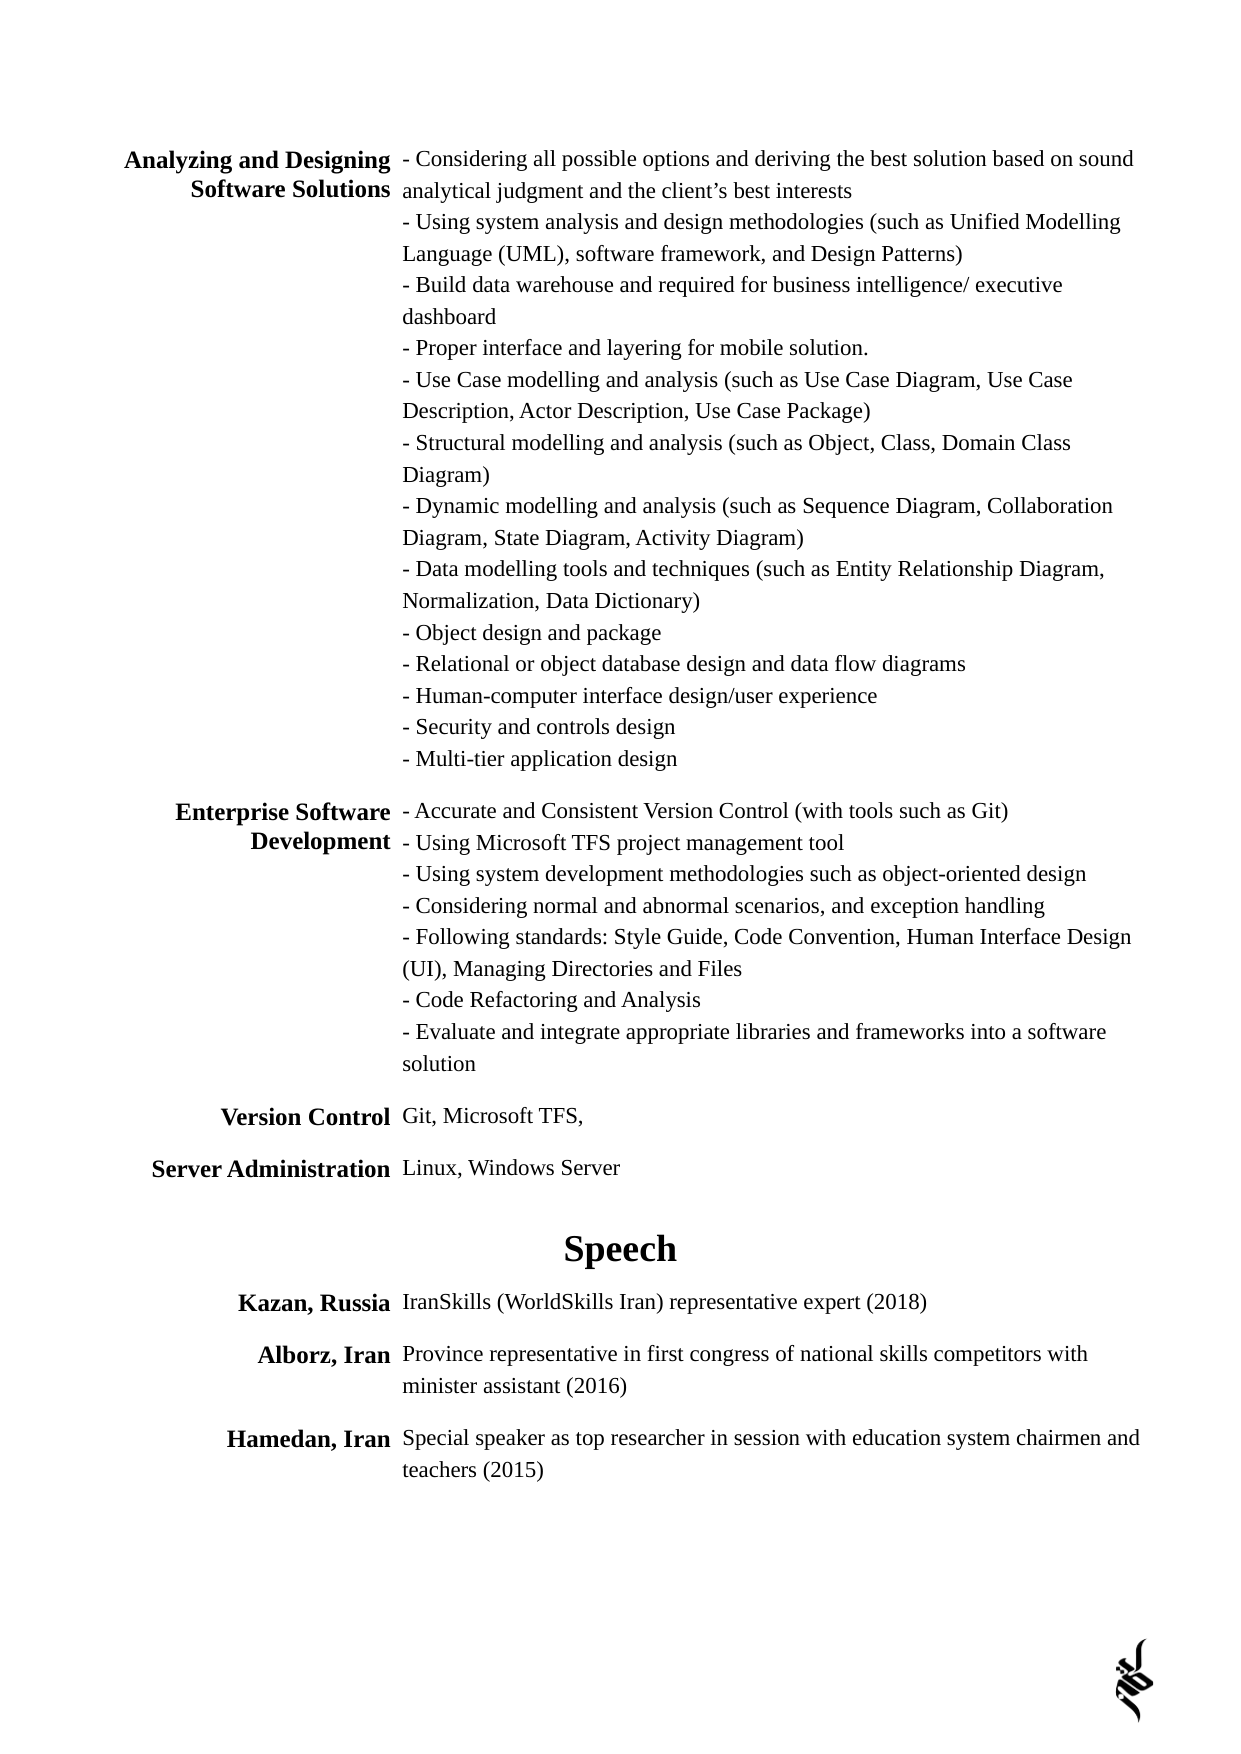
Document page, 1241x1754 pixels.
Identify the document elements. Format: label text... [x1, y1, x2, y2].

table_cell Special speaker as top researcher in session with education system chairmen and teachers (2015) [396, 1419, 1153, 1503]
table_cell Alborz, Iran [87, 1335, 396, 1419]
table_cell - Considering all possible options and deriving the best solution based on sound analytical judgment and the client’s best interests - Using system analysis and design methodologies (such as Unified Modelling Language (UML), software framework, and Design Patterns) - Build data warehouse and required for business intelligence/ executive dashboard - Proper interface and layering for mobile solution. - Use Case modelling and analysis (such as Use Case Diagram, Use Case Description, Actor Description, Use Case Package) - Structural modelling and analysis (such as Object, Class, Domain Class Diagram) - Dynamic modelling and analysis (such as Sequence Diagram, Collaboration Diagram, State Diagram, Activity Diagram) - Data modelling tools and techniques (such as Entity Relationship Diagram, Normalization, Data Dictionary) - Object design and package - Relational or object database design and data flow diagrams - Human-computer interface design/user experience - Security and controls design - Multi-tier application design [396, 139, 1153, 791]
table_header IranSkills (WorldSkills Iran) representative expert (2018) [396, 1282, 1153, 1335]
table_cell Analyzing and Designing Software Solutions [87, 139, 396, 791]
table_cell Server Administration [87, 1149, 396, 1201]
table_header Kazan, Russia [87, 1282, 396, 1335]
table_cell Hamedan, Iran [87, 1419, 396, 1503]
table_cell - Accurate and Consistent Version Control (with tools such as Git) - Using Microsoft TFS project management tool - Using system development methodologies such as object-oriented design - Considering normal and abnormal scenarios, and exception handling - Following standards: Style Guide, Code Convention, Human Interface Design (UI), Managing Directories and Files - Code Refactoring and Analysis - Evaluate and integrate appropriate libraries and frameworks into a software solution [396, 791, 1153, 1096]
table_cell [396, 87, 1153, 139]
table_cell Version Control [87, 1096, 396, 1149]
table_cell Linux, Windows Server [396, 1149, 1153, 1201]
table_cell Province representative in first congress of national skills competitors with minister assistant (2016) [396, 1335, 1153, 1419]
picture [1115, 1638, 1154, 1723]
table_cell Enterprise Software Development [87, 791, 396, 1096]
table_cell [87, 87, 396, 139]
table_cell Git, Microsoft TFS, [396, 1096, 1153, 1149]
subtitle Speech [87, 1226, 1153, 1270]
